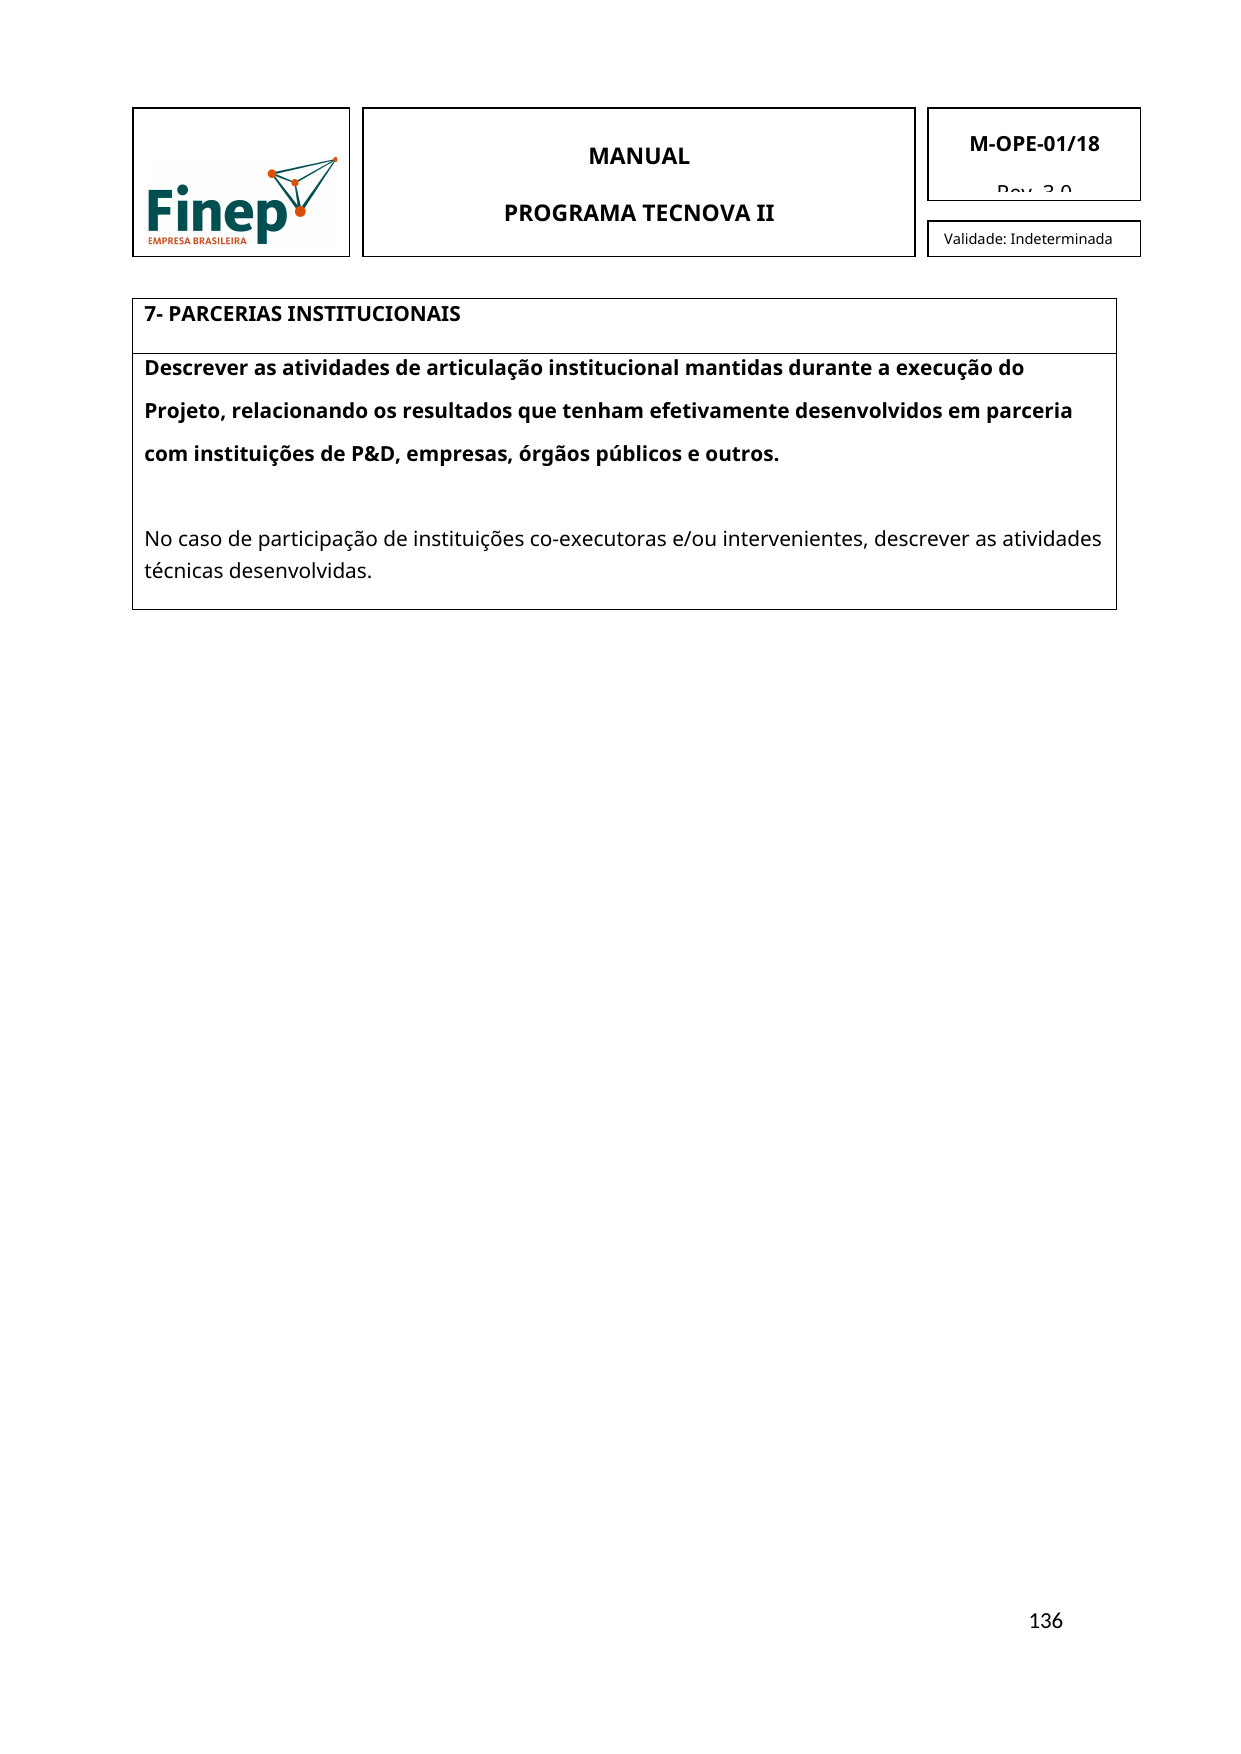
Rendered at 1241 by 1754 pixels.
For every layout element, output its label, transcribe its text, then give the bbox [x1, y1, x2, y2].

table_cell Descrever as atividades de articulação institucional mantidas durante a execução do Projeto, relacionando os resultados que tenham efetivamente desenvolvidos em parceria com instituições de P&D, empresas, órgãos públicos e outros. No caso de participação de instituições co-executoras e/ou intervenientes, descrever as atividades técnicas desenvolvidas. [133, 354, 1116, 609]
table_header 7- PARCERIAS INSTITUCIONAIS [133, 299, 1116, 352]
